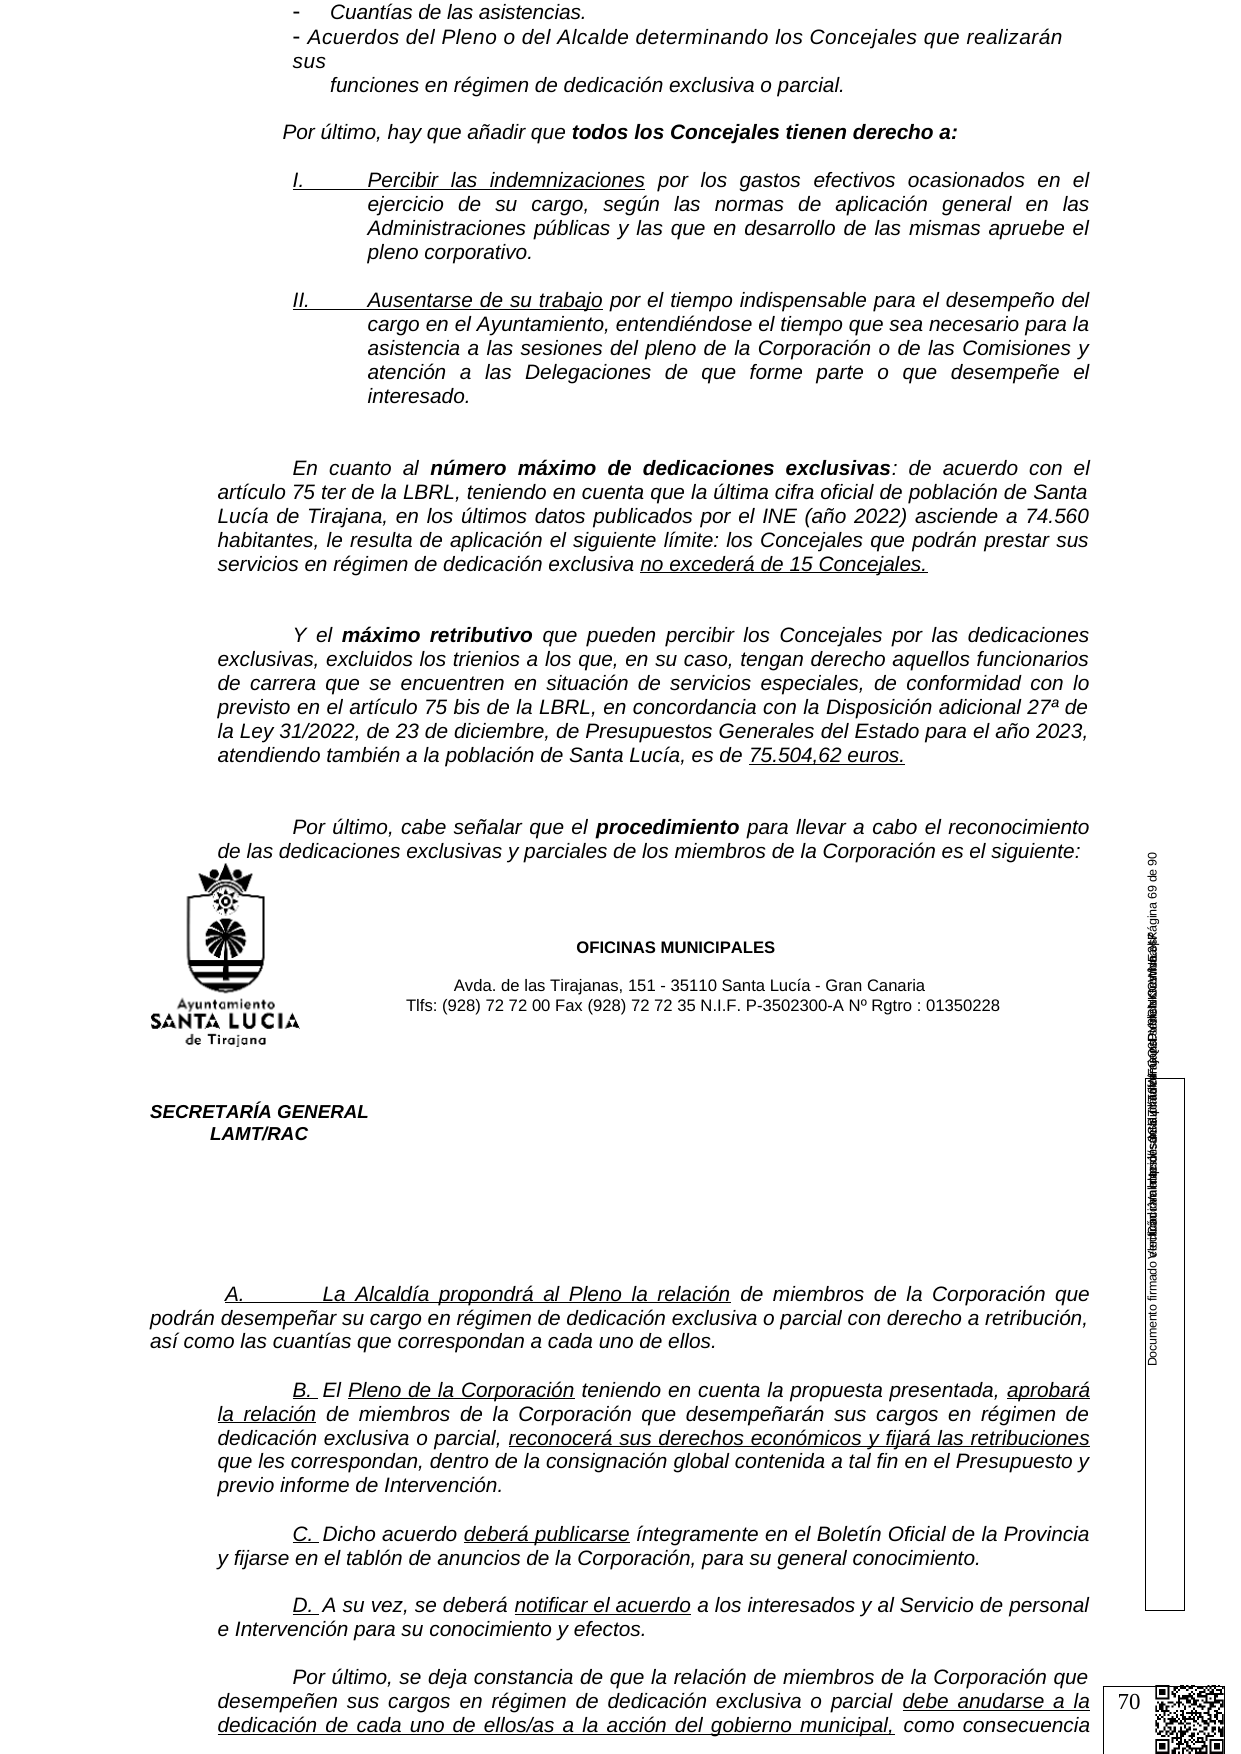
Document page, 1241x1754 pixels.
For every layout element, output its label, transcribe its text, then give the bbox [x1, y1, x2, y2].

picture [150, 863, 300, 1047]
list Ausentarse de su trabajo por el tiempo indispensable para el desempeño del cargo en el Ayuntamiento, entendiéndose el tiempo que sea necesario para la asistencia a las sesiones del pleno de la Corporación o de las Comisiones y atención a las Delegaciones de que forme parte o que desempeñe el interesado. [292, 288, 1090, 408]
text Y el máximo retributivo que pueden percibir los Concejales por las dedicaciones exclusivas, excluidos los trienios a los que, en su caso, tengan derecho aquellos funcionarios de carrera que se encuentren en situación de servicios especiales, de conformidad con lo previsto en el artículo 75 bis de la LBRL, en concordancia con la Disposición adicional 27ª de la Ley 31/2022, de 23 de diciembre, de Presupuestos Generales del Estado para el año 2023, atendiendo también a la población de Santa Lucía, es de 75.504,62 euros. [217, 623, 1090, 767]
list Dicho acuerdo deberá publicarse íntegramente en el Boletín Oficial de la Provincia y fijarse en el tablón de anuncios de la Corporación, para su general conocimiento. [217, 1522, 1090, 1570]
list El Pleno de la Corporación teniendo en cuenta la propuesta presentada, aprobará la relación de miembros de la Corporación que desempeñarán sus cargos en régimen de dedicación exclusiva o parcial, reconocerá sus derechos económicos y fijará las retribuciones que les correspondan, dentro de la consignación global contenida a tal fin en el Presupuesto y previo informe de Intervención. [217, 1378, 1090, 1498]
text Por último, cabe señalar que el procedimiento para llevar a cabo el reconocimiento de las dedicaciones exclusivas y parciales de los miembros de la Corporación es el siguiente: [217, 815, 1090, 863]
text SECRETARÍA GENERAL LAMT/RAC [150, 1101, 1090, 1144]
list Percibir las indemnizaciones por los gastos efectivos ocasionados en el ejercicio de su cargo, según las normas de aplicación general en las Administraciones públicas y las que en desarrollo de las mismas apruebe el pleno corporativo. [292, 168, 1090, 264]
table_header OFICINAS MUNICIPALES Avda. de las Tirajanas, 151 - 35110 Santa Lucía - Gran Canaria Tlfs: (928) 72 72 00 Fax (928) 72 72 35 N.I.F. P-3502300-A Nº Rgtro : 01350228 [300, 863, 1137, 1047]
picture [1155, 1687, 1224, 1754]
text Por último, se deja constancia de que la relación de miembros de la Corporación que desempeñen sus cargos en régimen de dedicación exclusiva o parcial debe anudarse a la dedicación de cada uno de ellos/as a la acción del gobierno municipal, como consecuencia [217, 1665, 1090, 1737]
table_header 70 [1104, 1687, 1155, 1754]
text Por último, hay que añadir que todos los Concejales tienen derecho a: [150, 120, 1090, 144]
list La Alcaldía propondrá al Pleno la relación de miembros de la Corporación que podrán desempeñar su cargo en régimen de dedicación exclusiva o parcial con derecho a retribución, así como las cuantías que correspondan a cada uno de ellos. [150, 1282, 1090, 1354]
list A su vez, se deberá notificar el acuerdo a los interesados y al Servicio de personal e Intervención para su conocimiento y efectos. [217, 1593, 1090, 1641]
text - Cuantías de las asistencias. [292, 0, 1090, 24]
text - Acuerdos del Pleno o del Alcalde determinando los Concejales que realizarán sus [292, 26, 1090, 73]
text funciones en régimen de dedicación exclusiva o parcial. [330, 73, 1090, 97]
text En cuanto al número máximo de dedicaciones exclusivas: de acuerdo con el artículo 75 ter de la LBRL, teniendo en cuenta que la última cifra oficial de población de Santa Lucía de Tirajana, en los últimos datos publicados por el INE (año 2022) asciende a 74.560 habitantes, le resulta de aplicación el siguiente límite: los Concejales que podrán prestar sus servicios en régimen de dedicación exclusiva no excederá de 15 Concejales. [217, 456, 1090, 576]
